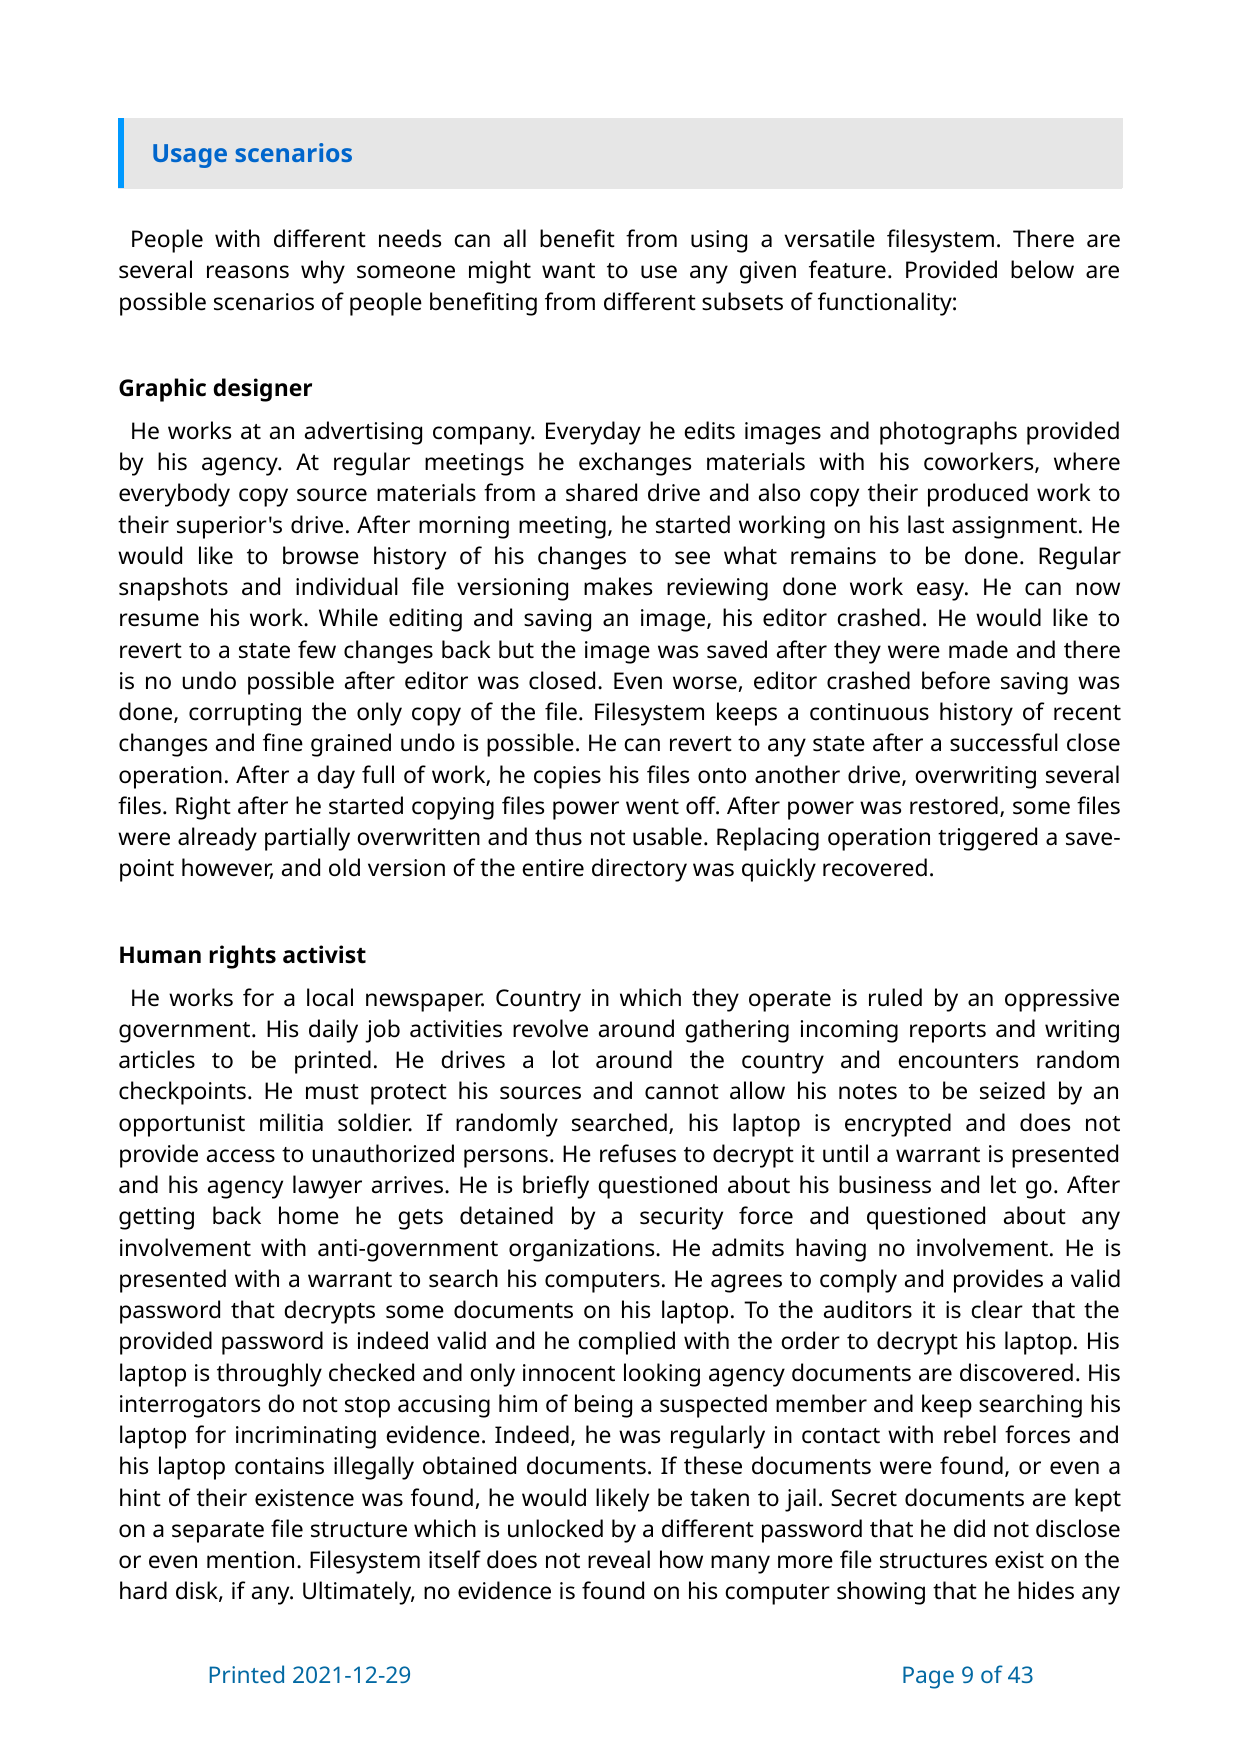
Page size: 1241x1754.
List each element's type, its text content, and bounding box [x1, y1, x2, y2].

text He works for a local newspaper. Country in which they operate is ruled by an oppressive government. His daily job activities revolve around gathering incoming reports and writing articles to be printed. He drives a lot around the country and encounters random checkpoints. He must protect his sources and cannot allow his notes to be seized by an opportunist militia soldier. If randomly searched, his laptop is encrypted and does not provide access to unauthorized persons. He refuses to decrypt it until a warrant is presented and his agency lawyer arrives. He is briefly questioned about his business and let go. After getting back home he gets detained by a security force and questioned about any involvement with anti-government organizations. He admits having no involvement. He is presented with a warrant to search his computers. He agrees to comply and provides a valid password that decrypts some documents on his laptop. To the auditors it is clear that the provided password is indeed valid and he complied with the order to decrypt his laptop. His laptop is throughly checked and only innocent looking agency documents are discovered. His interrogators do not stop accusing him of being a suspected member and keep searching his laptop for incriminating evidence. Indeed, he was regularly in contact with rebel forces and his laptop contains illegally obtained documents. If these documents were found, or even a hint of their existence was found, he would likely be taken to jail. Secret documents are kept on a separate file structure which is unlocked by a different password that he did not disclose or even mention. Filesystem itself does not reveal how many more file structures exist on the hard disk, if any. Ultimately, no evidence is found on his computer showing that he hides any [118, 982, 1122, 1607]
text He works at an advertising company. Everyday he edits images and photographs provided by his agency. At regular meetings he exchanges materials with his coworkers, where everybody copy source materials from a shared drive and also copy their produced work to their superior's drive. After morning meeting, he started working on his last assignment. He would like to browse history of his changes to see what remains to be done. Regular snapshots and individual file versioning makes reviewing done work easy. He can now resume his work. While editing and saving an image, his editor crashed. He would like to revert to a state few changes back but the image was saved after they were made and there is no undo possible after editor was closed. Even worse, editor crashed before saving was done, corrupting the only copy of the file. Filesystem keeps a continuous history of recent changes and fine grained undo is possible. He can revert to any state after a successful close operation. After a day full of work, he copies his files onto another drive, overwriting several files. Right after he started copying files power went off. After power was restored, some files were already partially overwritten and thus not usable. Replacing operation triggered a save-point however, and old version of the entire directory was quickly recovered. [118, 415, 1122, 884]
subtitle Human rights activist [118, 938, 1122, 970]
text People with different needs can all benefit from using a versatile filesystem. There are several reasons why someone might want to use any given feature. Provided below are possible scenarios of people benefiting from different subsets of functionality: [118, 223, 1122, 317]
subtitle Usage scenarios [124, 119, 1122, 188]
subtitle Graphic designer [118, 372, 1122, 403]
